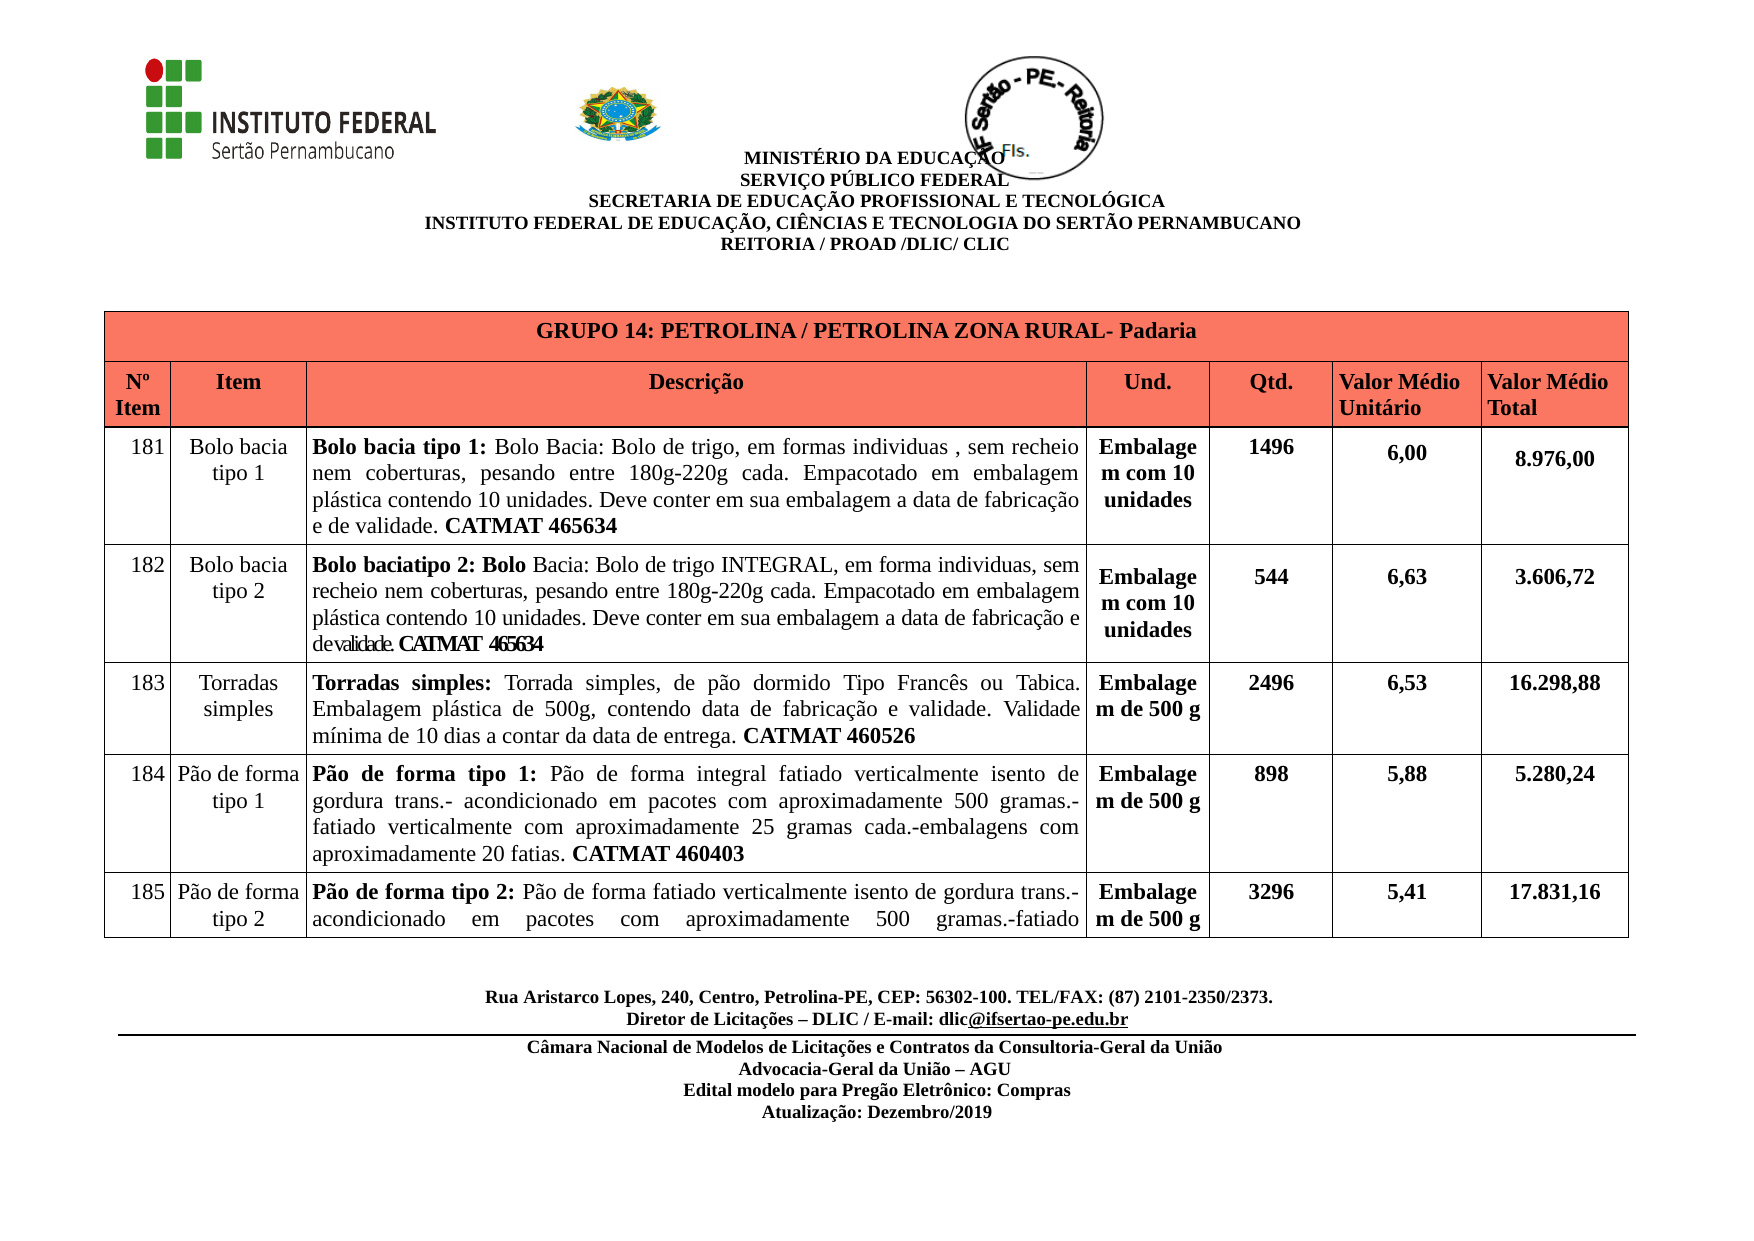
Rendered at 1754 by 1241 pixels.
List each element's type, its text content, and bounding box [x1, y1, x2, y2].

table_cell 3296 [1210, 873, 1332, 937]
table_header GRUPO 14: PETROLINA / PETROLINA ZONA RURAL- Padaria [105, 312, 1628, 361]
table_cell 1496 [1210, 428, 1332, 544]
table_cell Valor Médio Total [1482, 362, 1628, 426]
table_cell 17.831,16 [1482, 873, 1628, 937]
table_cell Bolo bacia tipo 2 [171, 545, 306, 662]
picture [957, 45, 1111, 186]
table_cell 184 [105, 755, 170, 872]
table_cell 3.606,72 [1482, 545, 1628, 662]
table_cell 8.976,00 [1482, 428, 1628, 544]
table_cell 5,41 [1333, 873, 1481, 937]
table_cell Bolo bacia tipo 1 [171, 428, 306, 544]
table_cell Valor Médio Unitário [1333, 362, 1481, 426]
table_cell Nº Item [105, 362, 170, 426]
table_cell Pão de forma tipo 2 [171, 873, 306, 937]
table_cell 6,00 [1333, 428, 1481, 544]
table_cell Bolo bacia tipo 1: Bolo Bacia: Bolo de trigo, em formas individuas , sem recheio nem coberturas, pesando entre 180g-220g cada. Empacotado em embalagem plástica contendo 10 unidades. Deve conter em sua embalagem a data de fabricação e de validade. CATMAT 465634 [307, 428, 1086, 544]
picture [145, 58, 435, 159]
table_cell Descrição [307, 362, 1086, 426]
table_cell Embalagem de 500 g [1087, 873, 1209, 937]
table_cell Und. [1087, 362, 1209, 426]
table_cell Embalagem de 500 g [1087, 663, 1209, 754]
table_cell 6,63 [1333, 545, 1481, 662]
table_cell 2496 [1210, 663, 1332, 754]
table_cell Item [171, 362, 306, 426]
table_cell Torradas simples: Torrada simples, de pão dormido Tipo Francês ou Tabica. Embalagem plástica de 500g, contendo data de fabricação e validade. Validade mínima de 10 dias a contar da data de entrega. CATMAT 460526 [307, 663, 1086, 754]
table_cell Bolo baciatipo 2: Bolo Bacia: Bolo de trigo INTEGRAL, em forma individuas, sem recheio nem coberturas, pesando entre 180g-220g cada. Empacotado em embalagem plástica contendo 10 unidades. Deve conter em sua embalagem a data de fabricação e devalidade. CATMAT 465634 [307, 545, 1086, 662]
table_cell 544 [1210, 545, 1332, 662]
table_cell 5,88 [1333, 755, 1481, 872]
table_cell Embalagem com 10 unidades [1087, 545, 1209, 662]
table_cell 5.280,24 [1482, 755, 1628, 872]
table_cell 16.298,88 [1482, 663, 1628, 754]
table_cell Embalagem de 500 g [1087, 755, 1209, 872]
table_cell 898 [1210, 755, 1332, 872]
table_cell Torradas simples [171, 663, 306, 754]
table_cell Embalagem com 10 unidades [1087, 428, 1209, 544]
table_cell Qtd. [1210, 362, 1332, 426]
table_cell Pão de forma tipo 1: Pão de forma integral fatiado verticalmente isento de gordura trans.- acondicionado em pacotes com aproximadamente 500 gramas.-fatiado verticalmente com aproximadamente 25 gramas cada.-embalagens com aproximadamente 20 fatias. CATMAT 460403 [307, 755, 1086, 872]
table_cell 182 [105, 545, 170, 662]
table_cell 6,53 [1333, 663, 1481, 754]
table_cell 183 [105, 663, 170, 754]
table_cell 185 [105, 873, 170, 937]
table_cell 181 [105, 428, 170, 544]
picture [575, 87, 661, 141]
table_cell Pão de forma tipo 2: Pão de forma fatiado verticalmente isento de gordura trans.- acondicionado em pacotes com aproximadamente 500 gramas.-fatiado [307, 873, 1086, 937]
table_cell Pão de forma tipo 1 [171, 755, 306, 872]
